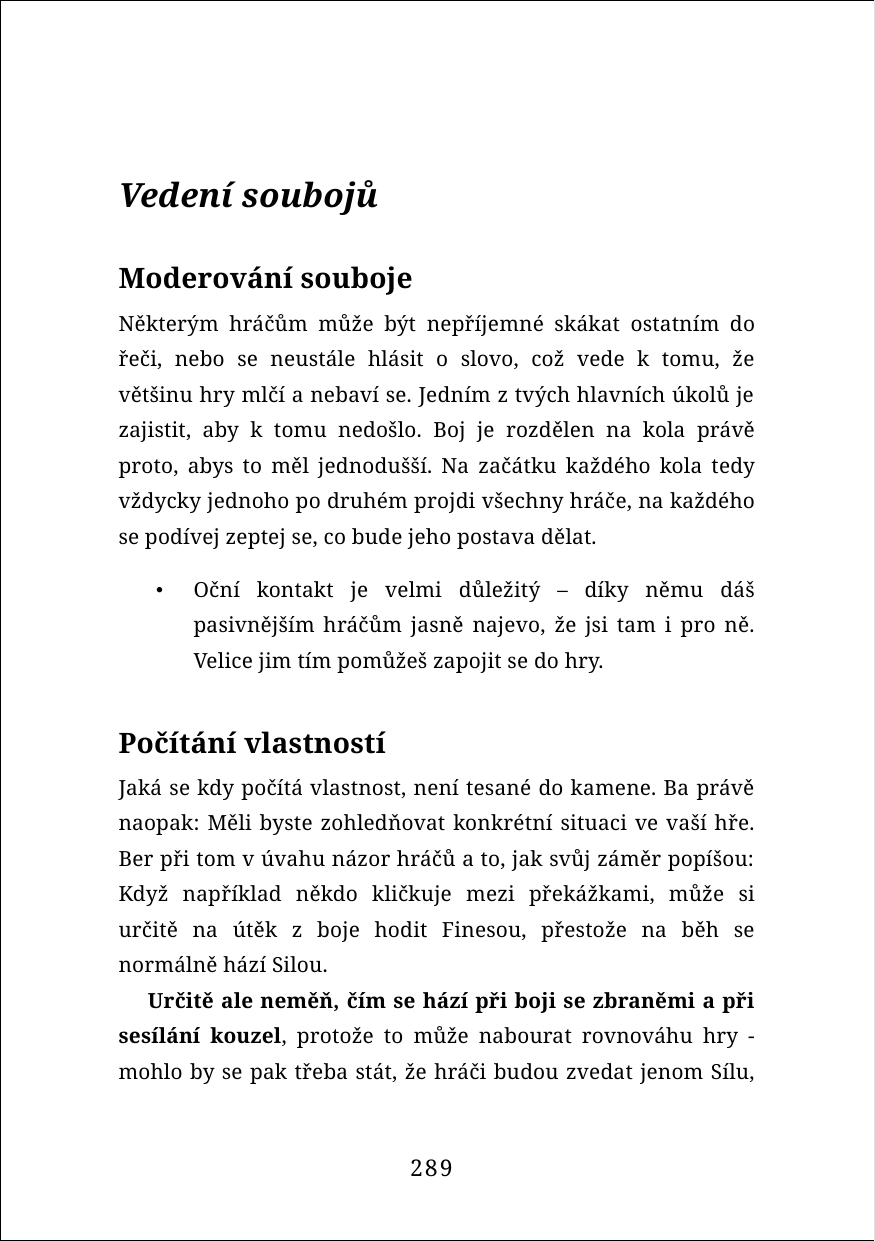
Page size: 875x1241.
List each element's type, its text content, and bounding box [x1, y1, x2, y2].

text Některým hráčům může být nepříjemné skákat ostatním do řeči, nebo se neustále hlásit o slovo, což vede k tomu, že většinu hry mlčí a nebaví se. Jedním z tvých hlavních úkolů je zajistit, aby k tomu nedošlo. Boj je rozdělen na kola právě proto, abys to měl jednodušší. Na začátku každého kola tedy vždycky jednoho po druhém projdi všechny hráče, na každého se podívej zeptej se, co bude jeho postava dělat. [118, 309, 756, 550]
text Jaká se kdy počítá vlastnost, není tesané do kamene. Ba právě naopak: Měli byste zohledňovat konkrétní situaci ve vaší hře. Ber při tom v úvahu názor hráčů a to, jak svůj záměr popíšou: Když například někdo kličkuje mezi překážkami, může si určitě na útěk z boje hodit Finesou, přestože na běh se normálně hází Silou. Určitě ale neměň, čím se hází při boji se zbraněmi a při sesílání kouzel, protože to může nabourat rovnováhu hry - mohlo by se pak třeba stát, že hráči budou zvedat jenom Sílu, [118, 773, 756, 1086]
subtitle Vedení soubojů [118, 172, 756, 217]
list Oční kontakt je velmi důležitý – díky němu dáš pasivnějším hráčům jasně najevo, že jsi tam i pro ně. Velice jim tím pomůžeš zapojit se do hry. [156, 575, 756, 674]
subtitle Moderování souboje [118, 258, 756, 297]
subtitle Počítání vlastností [118, 723, 756, 761]
